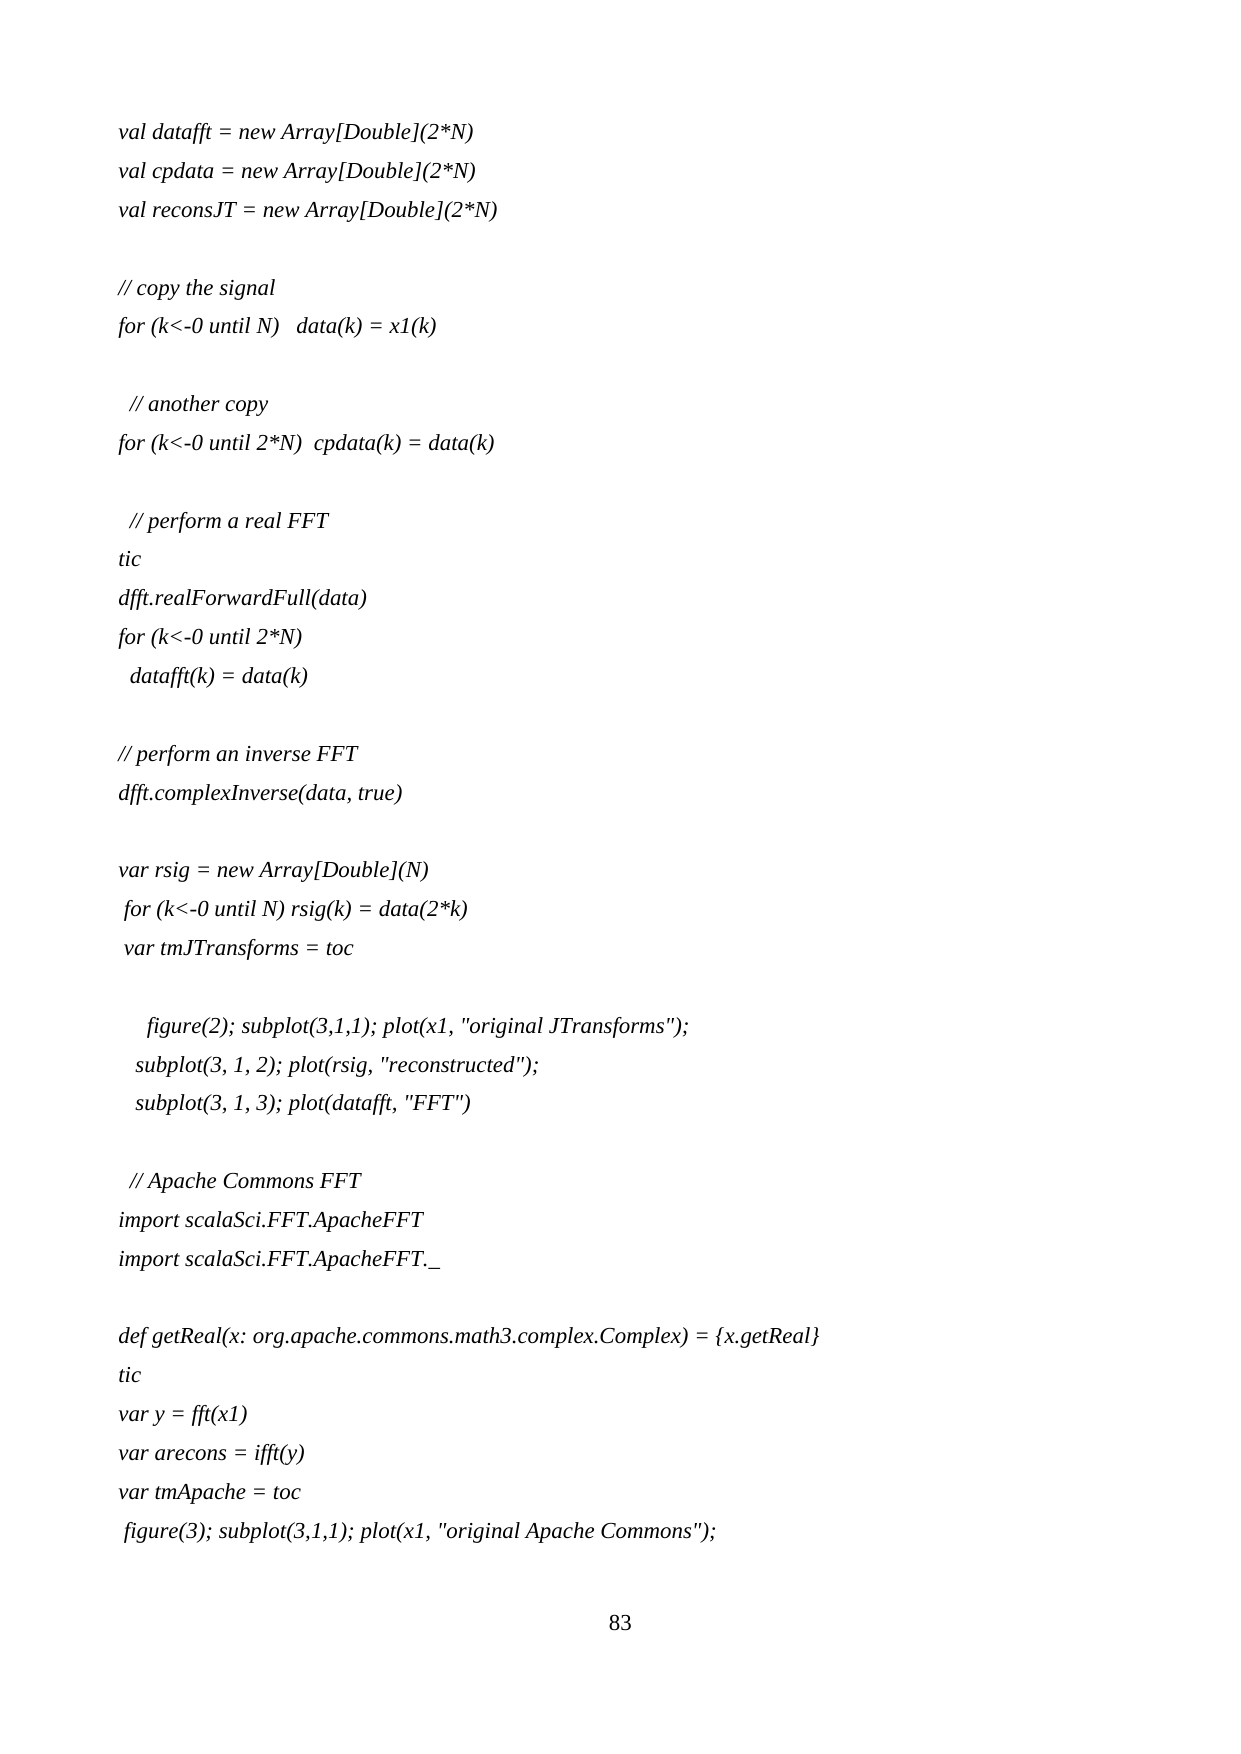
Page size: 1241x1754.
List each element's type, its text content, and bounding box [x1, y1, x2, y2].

text dfft.realForwardFull(data) [118, 584, 1122, 611]
text // Apache Commons FFT [118, 1167, 1122, 1193]
text var arecons = ifft(y) [118, 1439, 1122, 1466]
text datafft(k) = data(k) [118, 662, 1122, 688]
text for (k<-0 until N) data(k) = x1(k) [118, 312, 1122, 339]
text for (k<-0 until 2*N) cpdata(k) = data(k) [118, 429, 1122, 455]
text dfft.complexInverse(data, true) [118, 779, 1122, 805]
text import scalaSci.FFT.ApacheFFT [118, 1206, 1122, 1232]
text def getReal(x: org.apache.commons.math3.complex.Complex) = {x.getReal} [118, 1323, 1122, 1349]
text subplot(3, 1, 3); plot(datafft, "FFT") [118, 1089, 1122, 1116]
text tic [118, 546, 1122, 572]
text var rsig = new Array[Double](N) [118, 856, 1122, 883]
text var tmJTransforms = toc [118, 934, 1122, 960]
text tic [118, 1361, 1122, 1388]
text // copy the signal [118, 273, 1122, 300]
text var y = fft(x1) [118, 1400, 1122, 1427]
text figure(2); subplot(3,1,1); plot(x1, "original JTransforms"); [118, 1012, 1122, 1038]
text // another copy [118, 390, 1122, 416]
text val datafft = new Array[Double](2*N) [118, 118, 1122, 144]
text // perform an inverse FFT [118, 740, 1122, 766]
text var tmApache = toc [118, 1478, 1122, 1504]
text subplot(3, 1, 2); plot(rsig, "reconstructed"); [118, 1051, 1122, 1077]
text val reconsJT = new Array[Double](2*N) [118, 196, 1122, 222]
text import scalaSci.FFT.ApacheFFT._ [118, 1245, 1122, 1271]
text for (k<-0 until 2*N) [118, 623, 1122, 649]
text val cpdata = new Array[Double](2*N) [118, 157, 1122, 183]
text // perform a real FFT [118, 507, 1122, 533]
text figure(3); subplot(3,1,1); plot(x1, "original Apache Commons"); [118, 1517, 1122, 1543]
text for (k<-0 until N) rsig(k) = data(2*k) [118, 895, 1122, 922]
